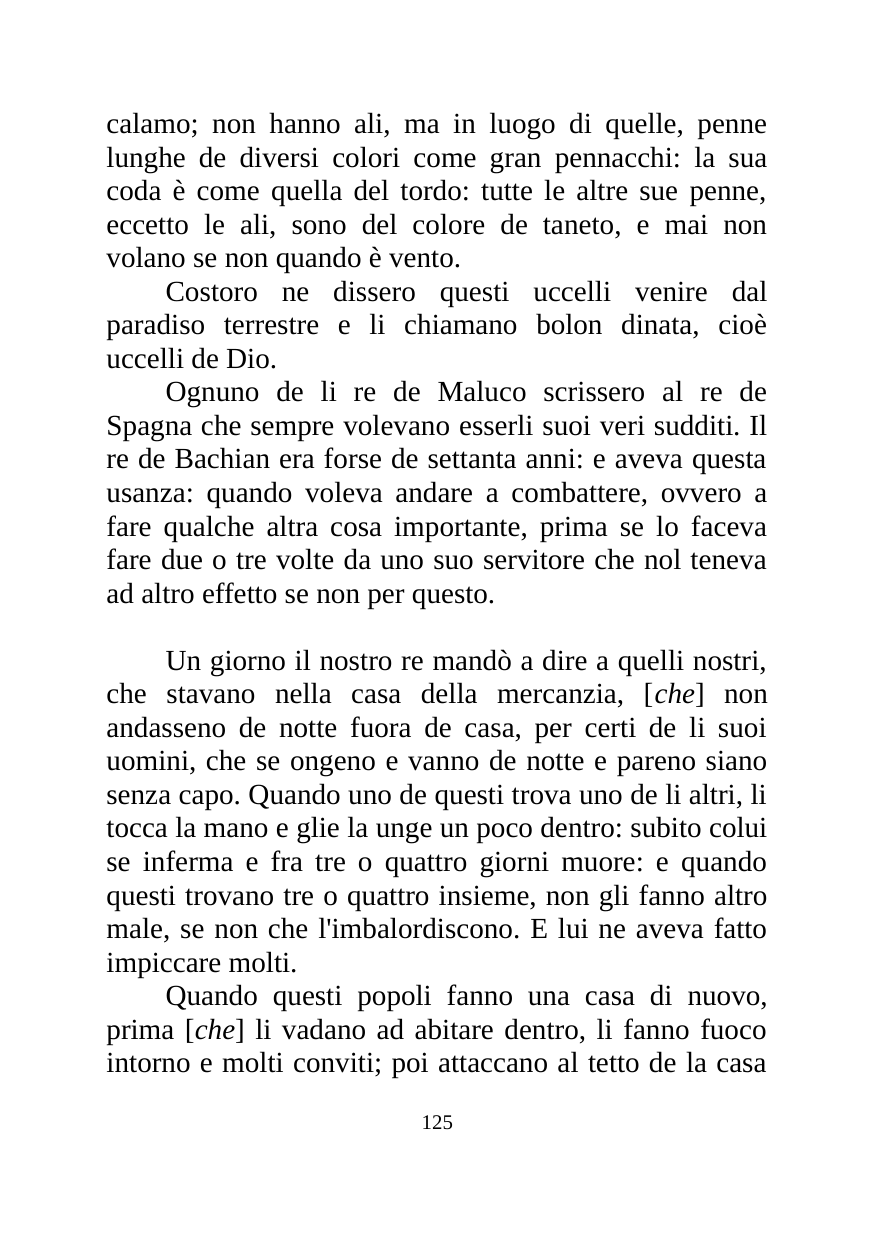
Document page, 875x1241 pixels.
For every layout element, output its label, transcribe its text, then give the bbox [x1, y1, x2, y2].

text Costoro ne dissero questi uccelli venire dal paradiso terrestre e li chiamano bolon dinata, cioè uccelli de Dio. [106, 274, 768, 374]
text Ognuno de li re de Maluco scrissero al re de Spagna che sempre volevano esserli suoi veri sudditi. Il re de Bachian era forse de settanta anni: e aveva questa usanza: quando voleva andare a combattere, ovvero a fare qualche altra cosa importante, prima se lo faceva fare due o tre volte da uno suo servitore che nol teneva ad altro effetto se non per questo. [106, 374, 768, 609]
text Quando questi popoli fanno una casa di nuovo, prima [che] li vadano ad abitare dentro, li fanno fuoco intorno e molti conviti; poi attaccano al tetto de la casa [106, 978, 768, 1079]
text calamo; non hanno ali, ma in luogo di quelle, penne lunghe de diversi colori come gran pennacchi: la sua coda è come quella del tordo: tutte le altre sue penne, eccetto le ali, sono del colore de taneto, e mai non volano se non quando è vento. [106, 106, 768, 274]
text Un giorno il nostro re mandò a dire a quelli nostri, che stavano nella casa della mercanzia, [che] non andasseno de notte fuora de casa, per certi de li suoi uomini, che se ongeno e vanno de notte e pareno siano senza capo. Quando uno de questi trova uno de li altri, li tocca la mano e glie la unge un poco dentro: subito colui se inferma e fra tre o quattro giorni muore: e quando questi trovano tre o quattro insieme, non gli fanno altro male, se non che l'imbalordiscono. E lui ne aveva fatto impiccare molti. [106, 643, 768, 978]
